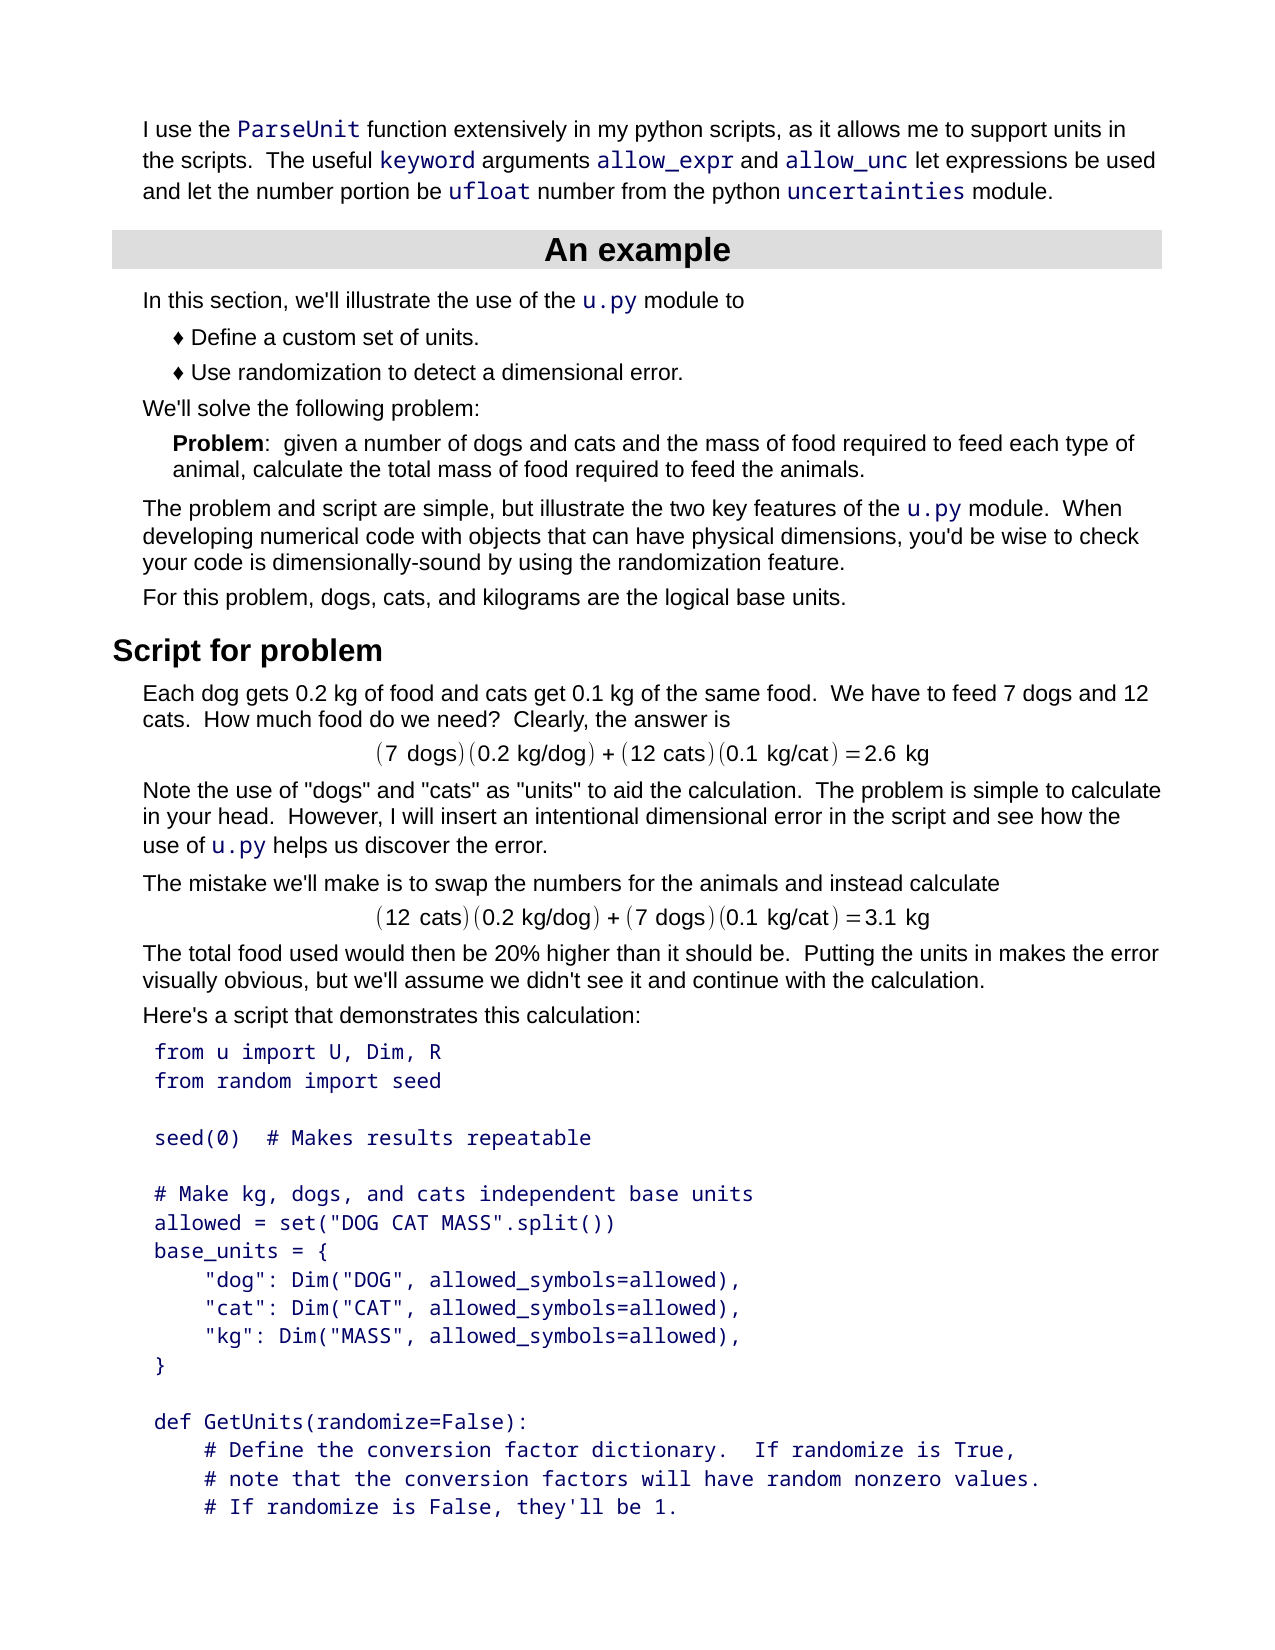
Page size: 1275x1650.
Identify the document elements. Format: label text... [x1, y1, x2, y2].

list Use randomization to detect a dimensional error. [172, 359, 1162, 386]
text from u import U, Dim, R [154, 1037, 1162, 1066]
text # Define the conversion factor dictionary. If randomize is True, [154, 1435, 1162, 1464]
text Each dog gets 0.2 kg of food and cats get 0.1 kg of the same food. We have to feed 7 dogs and 12 cats. How much food do we need? Clearly, the answer is [142, 679, 1162, 732]
text def GetUnits(randomize=False): [154, 1407, 1162, 1435]
text I use the ParseUnit function extensively in my python scripts, as it allows me to support units in the scripts. The useful keyword arguments allow_expr and allow_unc let expressions be used and let the number portion be ufloat number from the python uncertainties module. [142, 112, 1162, 206]
text } [154, 1350, 1162, 1378]
text "cat": Dim("CAT", allowed_symbols=allowed), [154, 1293, 1162, 1322]
text The mistake we'll make is to swap the numbers for the animals and instead calculate [142, 869, 1162, 896]
text Note the use of "dogs" and "cats" as "units" to aid the calculation. The problem is simple to calculate in your head. However, I will insert an intentional dimensional error in the script and see how the use of u.py helps us discover the error. [142, 777, 1162, 861]
text The total food used would then be 20% higher than it should be. Putting the units in makes the error visually obvious, but we'll assume we didn't see it and continue with the calculation. [142, 940, 1162, 993]
text "dog": Dim("DOG", allowed_symbols=allowed), [154, 1265, 1162, 1293]
text For this problem, dogs, cats, and kilograms are the logical base units. [142, 584, 1162, 611]
subtitle An example [112, 230, 1162, 269]
text from random import seed [154, 1066, 1162, 1094]
text "kg": Dim("MASS", allowed_symbols=allowed), [154, 1322, 1162, 1350]
text The problem and script are simple, but illustrate the two key features of the u.py module. When developing numerical code with objects that can have physical dimensions, you'd be wise to check your code is dimensionally-sound by using the randomization feature. [142, 491, 1162, 575]
subtitle Script for problem [112, 632, 1162, 668]
text We'll solve the following problem: [142, 394, 1162, 421]
list Define a custom set of units. [172, 324, 1162, 350]
text In this section, we'll illustrate the use of the u.py module to [142, 284, 1162, 315]
text # If randomize is False, they'll be 1. [154, 1492, 1162, 1521]
text # note that the conversion factors will have random nonzero values. [154, 1464, 1162, 1492]
text seed(0) # Makes results repeatable [154, 1123, 1162, 1151]
text base_units = { [154, 1236, 1162, 1265]
text allowed = set("DOG CAT MASS".split()) [154, 1208, 1162, 1236]
text # Make kg, dogs, and cats independent base units [154, 1179, 1162, 1208]
text Problem: given a number of dogs and cats and the mass of food required to feed each type of animal, calculate the total mass of food required to feed the animals. [172, 430, 1162, 482]
text Here's a script that demonstrates this calculation: [142, 1002, 1162, 1028]
